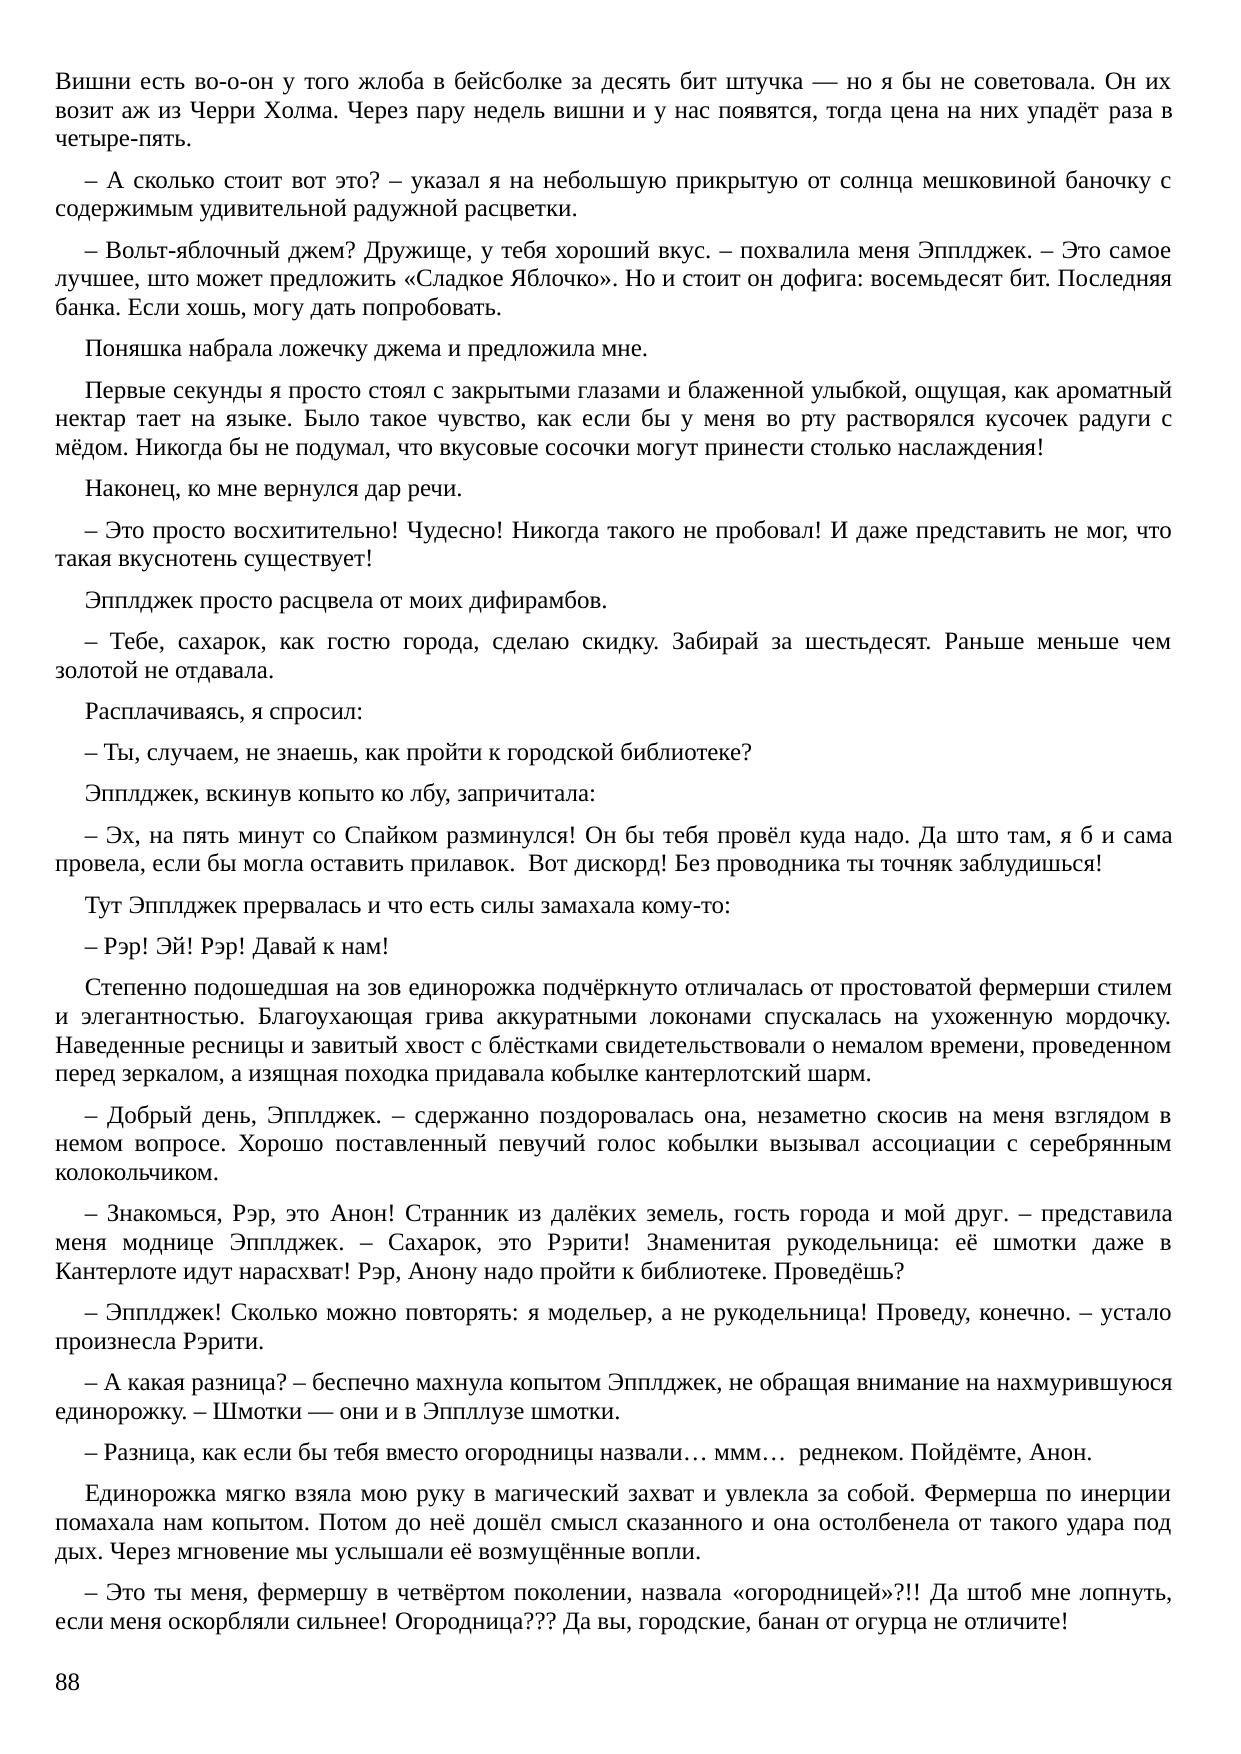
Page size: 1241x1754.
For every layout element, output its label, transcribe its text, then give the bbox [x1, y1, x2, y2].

text – Эх, на пять минут со Спайком разминулся! Он бы тебя провёл куда надо. Да што там, я б и сама провела, если бы могла оставить прилавок. Вот дискорд! Без проводника ты точняк заблудишься! [55, 820, 1173, 877]
text Вишни есть во-о-он у того жлоба в бейсболке за десять бит штучка — но я бы не советовала. Он их возит аж из Черри Холма. Через пару недель вишни и у нас появятся, тогда цена на них упадёт раза в четыре-пять. [55, 66, 1173, 152]
text – А какая разница? – беспечно махнула копытом Эпплджек, не обращая внимание на нахмурившуюся единорожку. – Шмотки — они и в Эппллузе шмотки. [55, 1367, 1173, 1425]
text – Вольт-яблочный джем? Дружище, у тебя хороший вкус. – похвалила меня Эпплджек. – Это самое лучшее, што может предложить «Сладкое Яблочко». Но и стоит он дофига: восемьдесят бит. Последняя банка. Если хошь, могу дать попробовать. [55, 235, 1173, 321]
text – Это ты меня, фермершу в четвёртом поколении, назвала «огородницей»?!! Да штоб мне лопнуть, если меня оскорбляли сильнее! Огородница??? Да вы, городские, банан от огурца не отличите! [55, 1577, 1173, 1635]
text – Разница, как если бы тебя вместо огородницы назвали… ммм… реднеком. Пойдёмте, Анон. [55, 1437, 1173, 1466]
text Единорожка мягко взяла мою руку в магический захват и увлекла за собой. Фермерша по инерции помахала нам копытом. Потом до неё дошёл смысл сказанного и она остолбенела от такого удара под дых. Через мгновение мы услышали её возмущённые вопли. [55, 1478, 1173, 1565]
text Тут Эпплджек прервалась и что есть силы замахала кому-то: [55, 890, 1173, 918]
text Наконец, ко мне вернулся дар речи. [55, 473, 1173, 502]
text Расплачиваясь, я спросил: [55, 696, 1173, 725]
text Эпплджек, вскинув копыто ко лбу, запричитала: [55, 778, 1173, 807]
text Поняшка набрала ложечку джема и предложила мне. [55, 333, 1173, 362]
text – Тебе, сахарок, как гостю города, сделаю скидку. Забирай за шестьдесят. Раньше меньше чем золотой не отдавала. [55, 626, 1173, 683]
text – Эпплджек! Сколько можно повторять: я модельер, а не рукодельница! Проведу, конечно. – устало произнесла Рэрити. [55, 1297, 1173, 1355]
text – Добрый день, Эпплджек. – сдержанно поздоровалась она, незаметно скосив на меня взглядом в немом вопросе. Хорошо поставленный певучий голос кобылки вызывал ассоциации с серебрянным колокольчиком. [55, 1100, 1173, 1186]
text Степенно подошедшая на зов единорожка подчёркнуто отличалась от простоватой фермерши стилем и элегантностью. Благоухающая грива аккуратными локонами спускалась на ухоженную мордочку. Наведенные ресницы и завитый хвост с блёстками свидетельствовали о немалом времени, проведенном перед зеркалом, а изящная походка придавала кобылке кантерлотский шарм. [55, 972, 1173, 1087]
text – Рэр! Эй! Рэр! Давай к нам! [55, 931, 1173, 960]
text – Это просто восхитительно! Чудесно! Никогда такого не пробовал! И даже представить не мог, что такая вкуснотень существует! [55, 515, 1173, 572]
text – Знакомься, Рэр, это Анон! Странник из далёких земель, гость города и мой друг. – представила меня моднице Эпплджек. – Сахарок, это Рэрити! Знаменитая рукодельница: её шмотки даже в Кантерлоте идут нарасхват! Рэр, Анону надо пройти к библиотеке. Проведёшь? [55, 1198, 1173, 1285]
text Эпплджек просто расцвела от моих дифирамбов. [55, 585, 1173, 613]
text – А сколько стоит вот это? – указал я на небольшую прикрытую от солнца мешковиной баночку с содержимым удивительной радужной расцветки. [55, 165, 1173, 222]
text – Ты, случаем, не знаешь, как пройти к городской библиотеке? [55, 737, 1173, 766]
text Первые секунды я просто стоял с закрытыми глазами и блаженной улыбкой, ощущая, как ароматный нектар тает на языке. Было такое чувство, как если бы у меня во рту растворялся кусочек радуги с мёдом. Никогда бы не подумал, что вкусовые сосочки могут принести столько наслаждения! [55, 375, 1173, 461]
